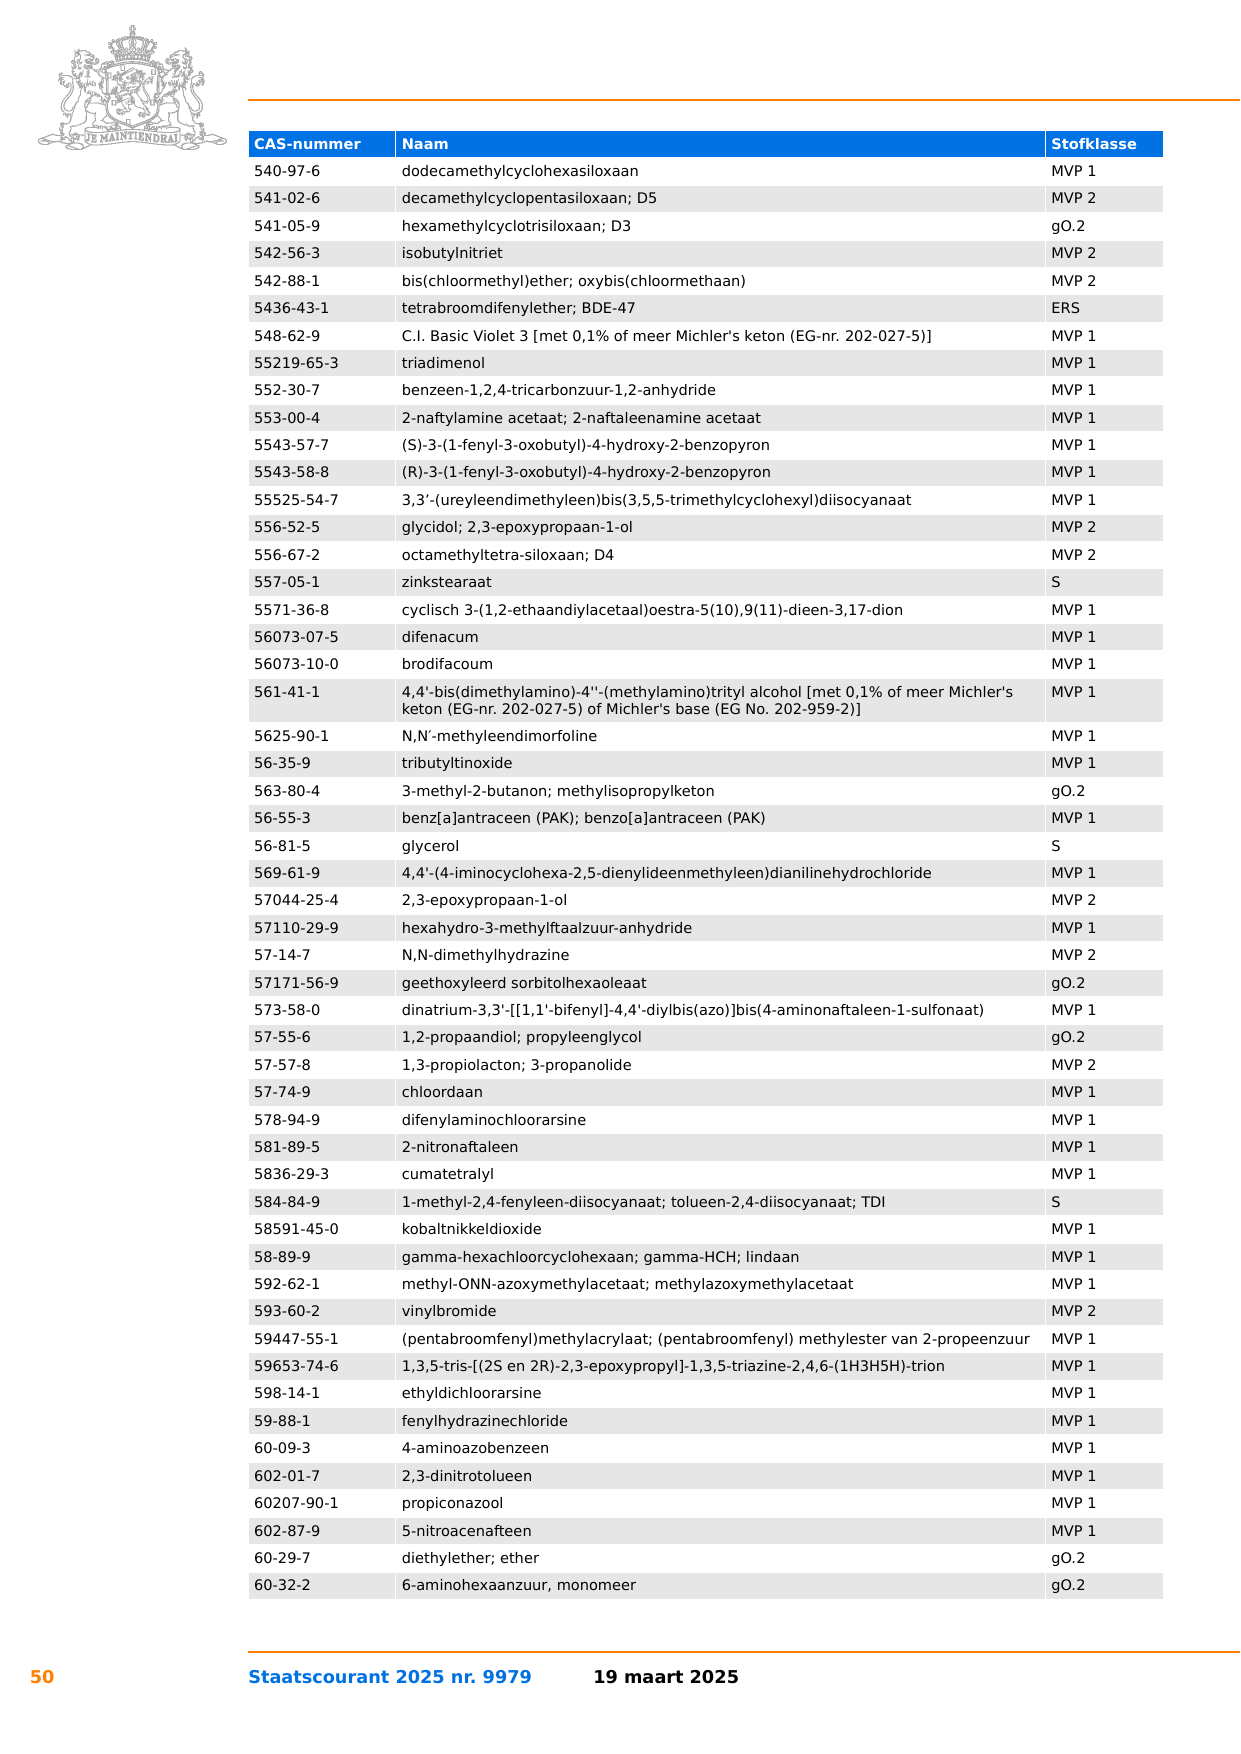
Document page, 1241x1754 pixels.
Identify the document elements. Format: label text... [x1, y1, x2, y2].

table_cell S [1046, 1189, 1163, 1215]
table_cell gO.2 [1046, 1545, 1163, 1571]
table_cell MVP 1 [1046, 487, 1163, 513]
table_cell 60-09-3 [249, 1436, 395, 1462]
table_cell MVP 1 [1046, 350, 1163, 376]
table_cell propiconazool [396, 1490, 1045, 1517]
table_cell MVP 1 [1046, 751, 1163, 777]
table_cell 57171-56-9 [249, 970, 395, 996]
table_cell fenylhydrazinechloride [396, 1408, 1045, 1434]
table_cell 553-00-4 [249, 405, 395, 431]
table_cell MVP 1 [1046, 1107, 1163, 1133]
table_cell 2-naftylamine acetaat; 2-naftaleenamine acetaat [396, 405, 1045, 431]
table_cell MVP 2 [1046, 542, 1163, 568]
table_cell 2-nitronaftaleen [396, 1134, 1045, 1161]
table_cell dinatrium-3,3'-[[1,1'-bifenyl]-4,4'-diylbis(azo)]bis(4-aminonaftaleen-1-sulfonaat) [396, 997, 1045, 1023]
table_cell benz[a]antraceen (PAK); benzo[a]antraceen (PAK) [396, 805, 1045, 832]
table_cell 5543-57-7 [249, 432, 395, 459]
table_cell vinylbromide [396, 1299, 1045, 1325]
table_cell 542-88-1 [249, 268, 395, 294]
table_cell MVP 1 [1046, 158, 1163, 185]
table_cell MVP 1 [1046, 1326, 1163, 1352]
table_cell 57-14-7 [249, 943, 395, 969]
table_cell MVP 1 [1046, 1244, 1163, 1270]
table_cell geethoxyleerd sorbitolhexaoleaat [396, 970, 1045, 996]
table_cell MVP 1 [1046, 805, 1163, 832]
table_cell dodecamethylcyclohexasiloxaan [396, 158, 1045, 185]
table_cell 56073-07-5 [249, 624, 395, 650]
table_cell MVP 2 [1046, 943, 1163, 969]
table_cell 542-56-3 [249, 241, 395, 267]
table_cell 593-60-2 [249, 1299, 395, 1325]
table_cell 55525-54-7 [249, 487, 395, 513]
table_cell MVP 1 [1046, 1353, 1163, 1380]
table_cell MVP 1 [1046, 460, 1163, 486]
table_cell 1,2-propaandiol; propyleenglycol [396, 1025, 1045, 1051]
table_cell MVP 1 [1046, 1463, 1163, 1489]
table_cell MVP 2 [1046, 268, 1163, 294]
table_cell MVP 2 [1046, 515, 1163, 541]
table_cell MVP 1 [1046, 1271, 1163, 1297]
table_cell 6-aminohexaanzuur, monomeer [396, 1573, 1045, 1599]
table_cell octamethyltetra-siloxaan; D4 [396, 542, 1045, 568]
table_cell 5625-90-1 [249, 723, 395, 749]
table_cell 4-aminoazobenzeen [396, 1436, 1045, 1462]
table_cell 59653-74-6 [249, 1353, 395, 1380]
table_cell difenylaminochloorarsine [396, 1107, 1045, 1133]
table_cell ethyldichloorarsine [396, 1381, 1045, 1407]
table_cell 5-nitroacenafteen [396, 1518, 1045, 1544]
table_cell MVP 1 [1046, 1079, 1163, 1106]
table_cell MVP 1 [1046, 1518, 1163, 1544]
table_cell kobaltnikkeldioxide [396, 1216, 1045, 1243]
table_cell chloordaan [396, 1079, 1045, 1106]
table_cell hexamethylcyclotrisiloxaan; D3 [396, 213, 1045, 239]
table_cell MVP 1 [1046, 405, 1163, 431]
table_cell 592-62-1 [249, 1271, 395, 1297]
table_cell tributyltinoxide [396, 751, 1045, 777]
table_cell MVP 1 [1046, 997, 1163, 1023]
table_cell 557-05-1 [249, 569, 395, 596]
table_cell 584-84-9 [249, 1189, 395, 1215]
table_cell brodifacoum [396, 651, 1045, 678]
table_cell MVP 1 [1046, 1490, 1163, 1517]
table_cell N,N′-methyleendimorfoline [396, 723, 1045, 749]
table_cell cumatetralyl [396, 1162, 1045, 1188]
table_cell tetrabroomdifenylether; BDE-47 [396, 295, 1045, 322]
table_cell MVP 1 [1046, 915, 1163, 941]
table_cell 1,3-propiolacton; 3-propanolide [396, 1052, 1045, 1078]
table_cell 56-55-3 [249, 805, 395, 832]
table_cell MVP 1 [1046, 1216, 1163, 1243]
table_cell MVP 1 [1046, 860, 1163, 887]
table_cell 60-29-7 [249, 1545, 395, 1571]
table_cell MVP 1 [1046, 1408, 1163, 1434]
table_cell 573-58-0 [249, 997, 395, 1023]
table_cell 569-61-9 [249, 860, 395, 887]
table_cell 3,3’-(ureyleendimethyleen)bis(3,5,5-trimethylcyclohexyl)diisocyanaat [396, 487, 1045, 513]
table_cell N,N-dimethylhydrazine [396, 943, 1045, 969]
table_cell glycerol [396, 833, 1045, 859]
table_cell (pentabroomfenyl)methylacrylaat; (pentabroomfenyl) methylester van 2-propeenzuur [396, 1326, 1045, 1352]
table_cell C.I. Basic Violet 3 [met 0,1% of meer Michler's keton (EG-nr. 202-027-5)] [396, 323, 1045, 349]
table_cell 60-32-2 [249, 1573, 395, 1599]
table_cell 60207-90-1 [249, 1490, 395, 1517]
table_cell methyl-ONN-azoxymethylacetaat; methylazoxymethylacetaat [396, 1271, 1045, 1297]
table_cell MVP 1 [1046, 1162, 1163, 1188]
table_cell 602-01-7 [249, 1463, 395, 1489]
table_cell 3-methyl-2-butanon; methylisopropylketon [396, 778, 1045, 804]
table_cell gamma-hexachloorcyclohexaan; gamma-HCH; lindaan [396, 1244, 1045, 1270]
table_cell 1,3,5-tris-[(2S en 2R)-2,3-epoxypropyl]-1,3,5-triazine-2,4,6-(1H3H5H)-trion [396, 1353, 1045, 1380]
table_cell MVP 1 [1046, 1381, 1163, 1407]
table_cell 1-methyl-2,4-fenyleen-diisocyanaat; tolueen-2,4-diisocyanaat; TDI [396, 1189, 1045, 1215]
table_cell zinkstearaat [396, 569, 1045, 596]
table_cell MVP 1 [1046, 597, 1163, 623]
table_cell 5543-58-8 [249, 460, 395, 486]
table_cell 561-41-1 [249, 679, 395, 722]
table_cell triadimenol [396, 350, 1045, 376]
table_cell (R)-3-(1-fenyl-3-oxobutyl)-4-hydroxy-2-benzopyron [396, 460, 1045, 486]
table_cell gO.2 [1046, 778, 1163, 804]
table_cell 56073-10-0 [249, 651, 395, 678]
table_cell MVP 2 [1046, 186, 1163, 212]
table_cell MVP 1 [1046, 624, 1163, 650]
table_cell (S)-3-(1-fenyl-3-oxobutyl)-4-hydroxy-2-benzopyron [396, 432, 1045, 459]
table_cell 59-88-1 [249, 1408, 395, 1434]
table_cell 602-87-9 [249, 1518, 395, 1544]
table_cell 556-52-5 [249, 515, 395, 541]
table_cell 57044-25-4 [249, 888, 395, 914]
table_cell 578-94-9 [249, 1107, 395, 1133]
table_cell 5436-43-1 [249, 295, 395, 322]
table_cell MVP 1 [1046, 378, 1163, 404]
table_cell 57110-29-9 [249, 915, 395, 941]
table_cell 540-97-6 [249, 158, 395, 185]
table_cell 56-81-5 [249, 833, 395, 859]
picture [38, 25, 227, 150]
table_cell bis(chloormethyl)ether; oxybis(chloormethaan) [396, 268, 1045, 294]
table_cell 5571-36-8 [249, 597, 395, 623]
table_cell 581-89-5 [249, 1134, 395, 1161]
table_cell 58-89-9 [249, 1244, 395, 1270]
table_cell MVP 2 [1046, 1299, 1163, 1325]
table_cell 5836-29-3 [249, 1162, 395, 1188]
table_cell 57-57-8 [249, 1052, 395, 1078]
table_cell difenacum [396, 624, 1045, 650]
table_cell 57-74-9 [249, 1079, 395, 1106]
table_cell ERS [1046, 295, 1163, 322]
table_cell 2,3-epoxypropaan-1-ol [396, 888, 1045, 914]
table_cell MVP 1 [1046, 723, 1163, 749]
table_cell 598-14-1 [249, 1381, 395, 1407]
table_cell S [1046, 833, 1163, 859]
table_cell 556-67-2 [249, 542, 395, 568]
table_cell 59447-55-1 [249, 1326, 395, 1352]
table_cell glycidol; 2,3-epoxypropaan-1-ol [396, 515, 1045, 541]
table_cell MVP 2 [1046, 1052, 1163, 1078]
table_cell 2,3-dinitrotolueen [396, 1463, 1045, 1489]
table_cell isobutylnitriet [396, 241, 1045, 267]
table_cell MVP 1 [1046, 323, 1163, 349]
table_cell 548-62-9 [249, 323, 395, 349]
table_cell 563-80-4 [249, 778, 395, 804]
table_cell S [1046, 569, 1163, 596]
table_cell diethylether; ether [396, 1545, 1045, 1571]
table_cell 541-02-6 [249, 186, 395, 212]
table_cell MVP 1 [1046, 1436, 1163, 1462]
table_cell hexahydro-3-methylftaalzuur-anhydride [396, 915, 1045, 941]
table_cell MVP 1 [1046, 1134, 1163, 1161]
table_cell 55219-65-3 [249, 350, 395, 376]
table_cell gO.2 [1046, 970, 1163, 996]
table_cell benzeen-1,2,4-tricarbonzuur-1,2-anhydride [396, 378, 1045, 404]
table_cell 4,4'-bis(dimethylamino)-4''-(methylamino)trityl alcohol [met 0,1% of meer Michler's keton (EG-nr. 202-027-5) of Michler's base (EG No. 202-959-2)] [396, 679, 1045, 722]
table_cell 58591-45-0 [249, 1216, 395, 1243]
table_cell cyclisch 3-(1,2-ethaandiylacetaal)oestra-5(10),9(11)-dieen-3,17-dion [396, 597, 1045, 623]
table_cell gO.2 [1046, 213, 1163, 239]
table_cell 57-55-6 [249, 1025, 395, 1051]
table_cell 541-05-9 [249, 213, 395, 239]
table_cell MVP 1 [1046, 651, 1163, 678]
table_header Naam [396, 131, 1045, 157]
table_cell 56-35-9 [249, 751, 395, 777]
table_cell decamethylcyclopentasiloxaan; D5 [396, 186, 1045, 212]
table_cell gO.2 [1046, 1573, 1163, 1599]
table_header Stofklasse [1046, 131, 1163, 157]
table_cell MVP 2 [1046, 888, 1163, 914]
table_cell 552-30-7 [249, 378, 395, 404]
table_cell MVP 2 [1046, 241, 1163, 267]
table_cell 4,4'-(4-iminocyclohexa-2,5-dienylideenmethyleen)dianilinehydrochloride [396, 860, 1045, 887]
table_header CAS-nummer [249, 131, 395, 157]
table_cell gO.2 [1046, 1025, 1163, 1051]
table_cell MVP 1 [1046, 679, 1163, 722]
table_cell MVP 1 [1046, 432, 1163, 459]
